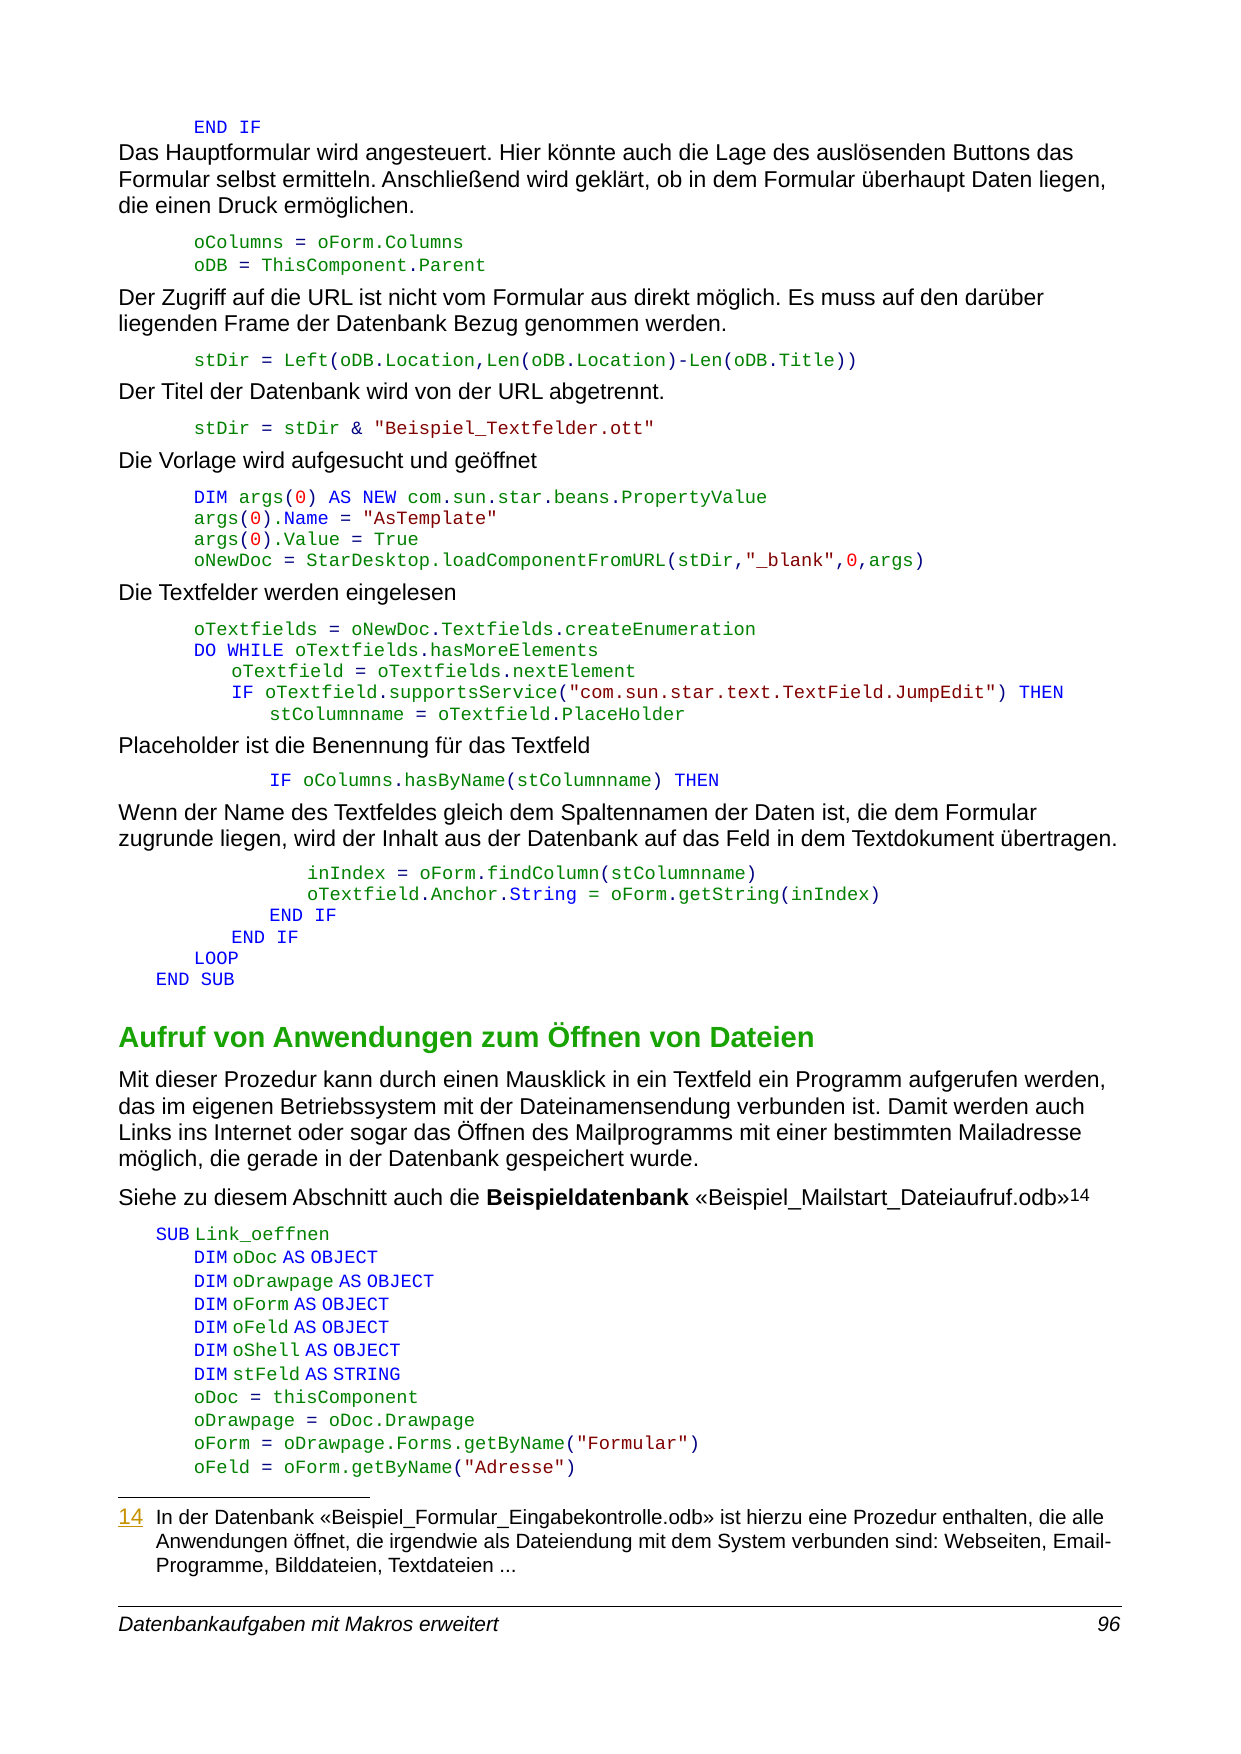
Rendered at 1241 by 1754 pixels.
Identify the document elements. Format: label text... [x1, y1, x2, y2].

text stDir = stDir & "Beispiel_Textfelder.ott" [156, 417, 1122, 440]
text stDir = Left(oDB.Location,Len(oDB.Location)-Len(oDB.Title)) [156, 349, 1122, 372]
text DO WHILE oTextfields.hasMoreElements [156, 641, 1122, 662]
text oDoc = thisComponent [156, 1386, 1122, 1409]
text END SUB [156, 970, 1122, 991]
text oColumns = oForm.Columns [156, 231, 1122, 254]
text LOOP [156, 949, 1122, 970]
text DIM args(0) AS NEW com.sun.star.beans.PropertyValue [156, 486, 1122, 509]
text oTextfield.Anchor.String = oForm.getString(inIndex) [156, 885, 1122, 906]
text args(0).Value = True [156, 530, 1122, 551]
text IF oColumns.hasByName(stColumnname) THEN [156, 771, 1122, 792]
text END IF [156, 906, 1122, 927]
text IF oTextfield.supportsService("com.sun.star.text.TextField.JumpEdit") THEN [156, 683, 1122, 704]
text DIM oDoc AS OBJECT [156, 1246, 1122, 1269]
text In der Datenbank «Beispiel_Formular_Eingabekontrolle.odb» ist hierzu eine Prozedur enthalten, die alle Anwendungen öffnet, die irgendwie als Dateiendung mit dem System verbunden sind: Webseiten, Email-Programme, Bilddateien, Textdateien ... [118, 1503, 1122, 1576]
text args(0).Name = "AsTemplate" [156, 509, 1122, 530]
text DIM stFeld AS STRING [156, 1362, 1122, 1386]
text oTextfield = oTextfields.nextElement [156, 662, 1122, 683]
text DIM oShell AS OBJECT [156, 1339, 1122, 1362]
text END IF [156, 927, 1122, 949]
text Die Vorlage wird aufgesucht und geöffnet [118, 447, 1122, 473]
text SUB Link_oeffnen [156, 1223, 1122, 1246]
text Die Textfelder werden eingelesen [118, 579, 1122, 605]
text DIM oFeld AS OBJECT [156, 1316, 1122, 1339]
text Das Hauptformular wird angesteuert. Hier könnte auch die Lage des auslösenden Buttons das Formular selbst ermitteln. Anschließend wird geklärt, ob in dem Formular überhaupt Daten liegen, die einen Druck ermöglichen. [118, 139, 1122, 218]
text Mit dieser Prozedur kann durch einen Mausklick in ein Textfeld ein Programm aufgerufen werden, das im eigenen Betriebssystem mit der Dateinamensendung verbunden ist. Damit werden auch Links ins Internet oder sogar das Öffnen des Mailprogramms mit einer bestimmten Mailadresse möglich, die gerade in der Datenbank gespeichert wurde. [118, 1066, 1122, 1172]
text oTextfields = oNewDoc.Textfields.createEnumeration [156, 618, 1122, 641]
text oNewDoc = StarDesktop.loadComponentFromURL(stDir,"_blank",0,args) [156, 551, 1122, 572]
text END IF [156, 118, 1122, 139]
text Der Zugriff auf die URL ist nicht vom Formular aus direkt möglich. Es muss auf den darüber liegenden Frame der Datenbank Bezug genommen werden. [118, 284, 1122, 336]
text stColumnname = oTextfield.PlaceHolder [156, 704, 1122, 726]
text DIM oDrawpage AS OBJECT [156, 1269, 1122, 1293]
text inIndex = oForm.findColumn(stColumnname) [156, 864, 1122, 885]
text Der Titel der Datenbank wird von der URL abgetrennt. [118, 378, 1122, 405]
text oDB = ThisComponent.Parent [156, 254, 1122, 277]
text Wenn der Name des Textfeldes gleich dem Spaltennamen der Daten ist, die dem Formular zugrunde liegen, wird der Inhalt aus der Datenbank auf das Feld in dem Textdokument übertragen. [118, 798, 1122, 851]
text DIM oForm AS OBJECT [156, 1293, 1122, 1316]
text Placeholder ist die Benennung für das Textfeld [118, 732, 1122, 758]
subtitle Aufruf von Anwendungen zum Öffnen von Dateien [118, 1020, 1122, 1054]
text Siehe zu diesem Abschnitt auch die Beispieldatenbank «Beispiel_Mailstart_Dateiaufruf.odb» [118, 1184, 1122, 1211]
text oFeld = oForm.getByName("Adresse") [156, 1455, 1122, 1479]
text oDrawpage = oDoc.Drawpage [156, 1409, 1122, 1432]
text oForm = oDrawpage.Forms.getByName("Formular") [156, 1432, 1122, 1455]
